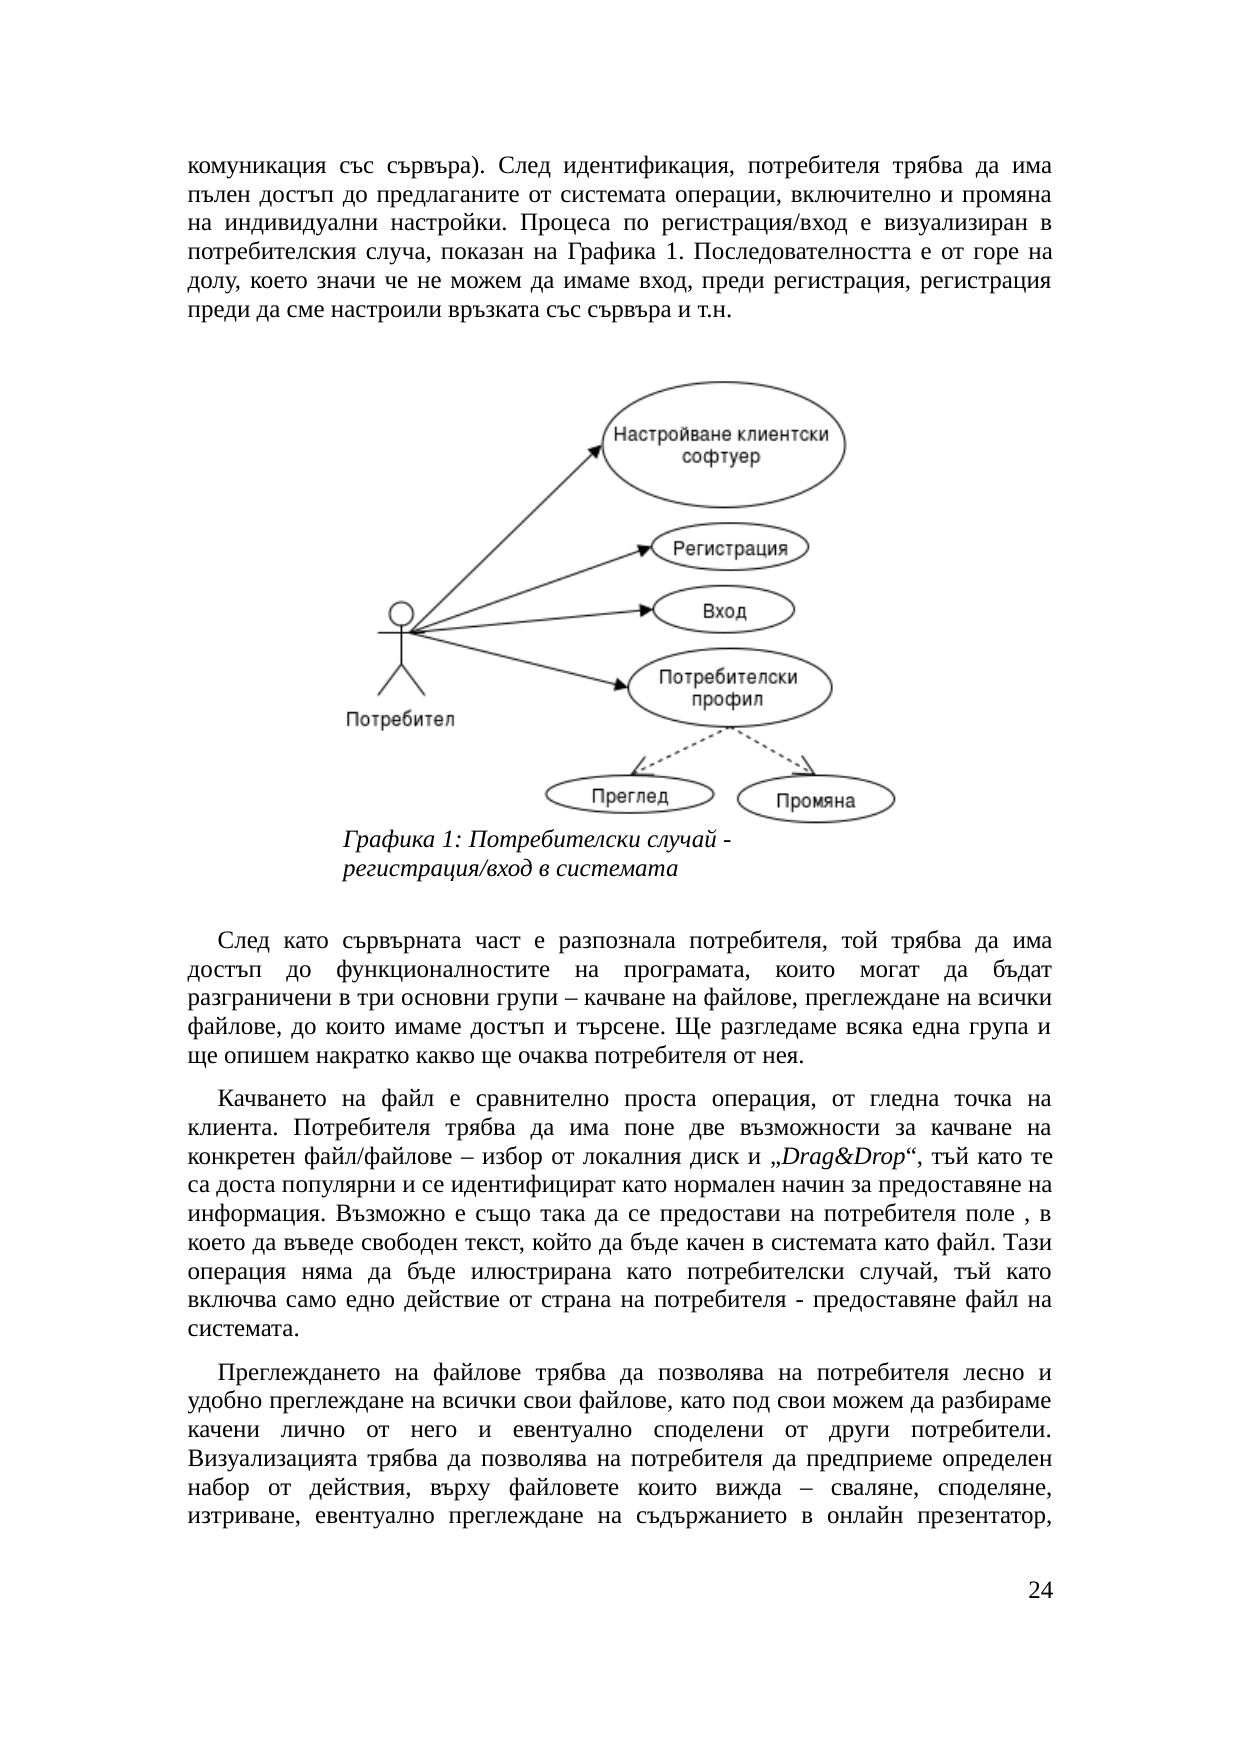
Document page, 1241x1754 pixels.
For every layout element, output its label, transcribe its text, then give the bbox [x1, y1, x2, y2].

text Качването на файл е сравнително проста операция, от гледна точка на клиента. Потребителя трябва да има поне две възможности за качване на конкретен файл/файлове – избор от локалния диск и „Drag&Drop“, тъй като те са доста популярни и се идентифицират като нормален начин за предоставяне на информация. Възможно е също така да се предостави на потребителя поле , в което да въведе свободен текст, който да бъде качен в системата като файл. Тази операция няма да бъде илюстрирана като потребителски случай, тъй като включва само едно действие от страна на потребителя - предоставяне файл на системата. [187, 1083, 1053, 1342]
text комуникация със сървъра). След идентификация, потребителя трябва да има пълен достъп до предлаганите от системата операции, включително и промяна на индивидуални настройки. Процеса по регистрация/вход е визуализиран в потребителския случа, показан на Графика 1. Последователността е от горе на долу, което значи че не можем да имаме вход, преди регистрация, регистрация преди да сме настроили връзката със сървъра и т.н. [187, 150, 1053, 322]
text Графика 1: Потребителски случай - регистрация/вход в системата [343, 825, 898, 882]
text Преглеждането на файлове трябва да позволява на потребителя лесно и удобно преглеждане на всички свои файлове, като под свои можем да разбираме качени лично от него и евентуално споделени от други потребители. Визуализацията трябва да позволява на потребителя да предприеме определен набор от действия, върху файловете които вижда – сваляне, споделяне, изтриване, евентуално преглеждане на съдържанието в онлайн презентатор, [187, 1357, 1053, 1529]
picture [343, 380, 897, 825]
text След като сървърната част е разпознала потребителя, той трябва да има достъп до функционалностите на програмата, които могат да бъдат разграничени в три основни групи – качване на файлове, преглеждане на всички файлове, до които имаме достъп и търсене. Ще разгледаме всяка една група и ще опишем накратко какво ще очаква потребителя от нея. [187, 925, 1053, 1069]
